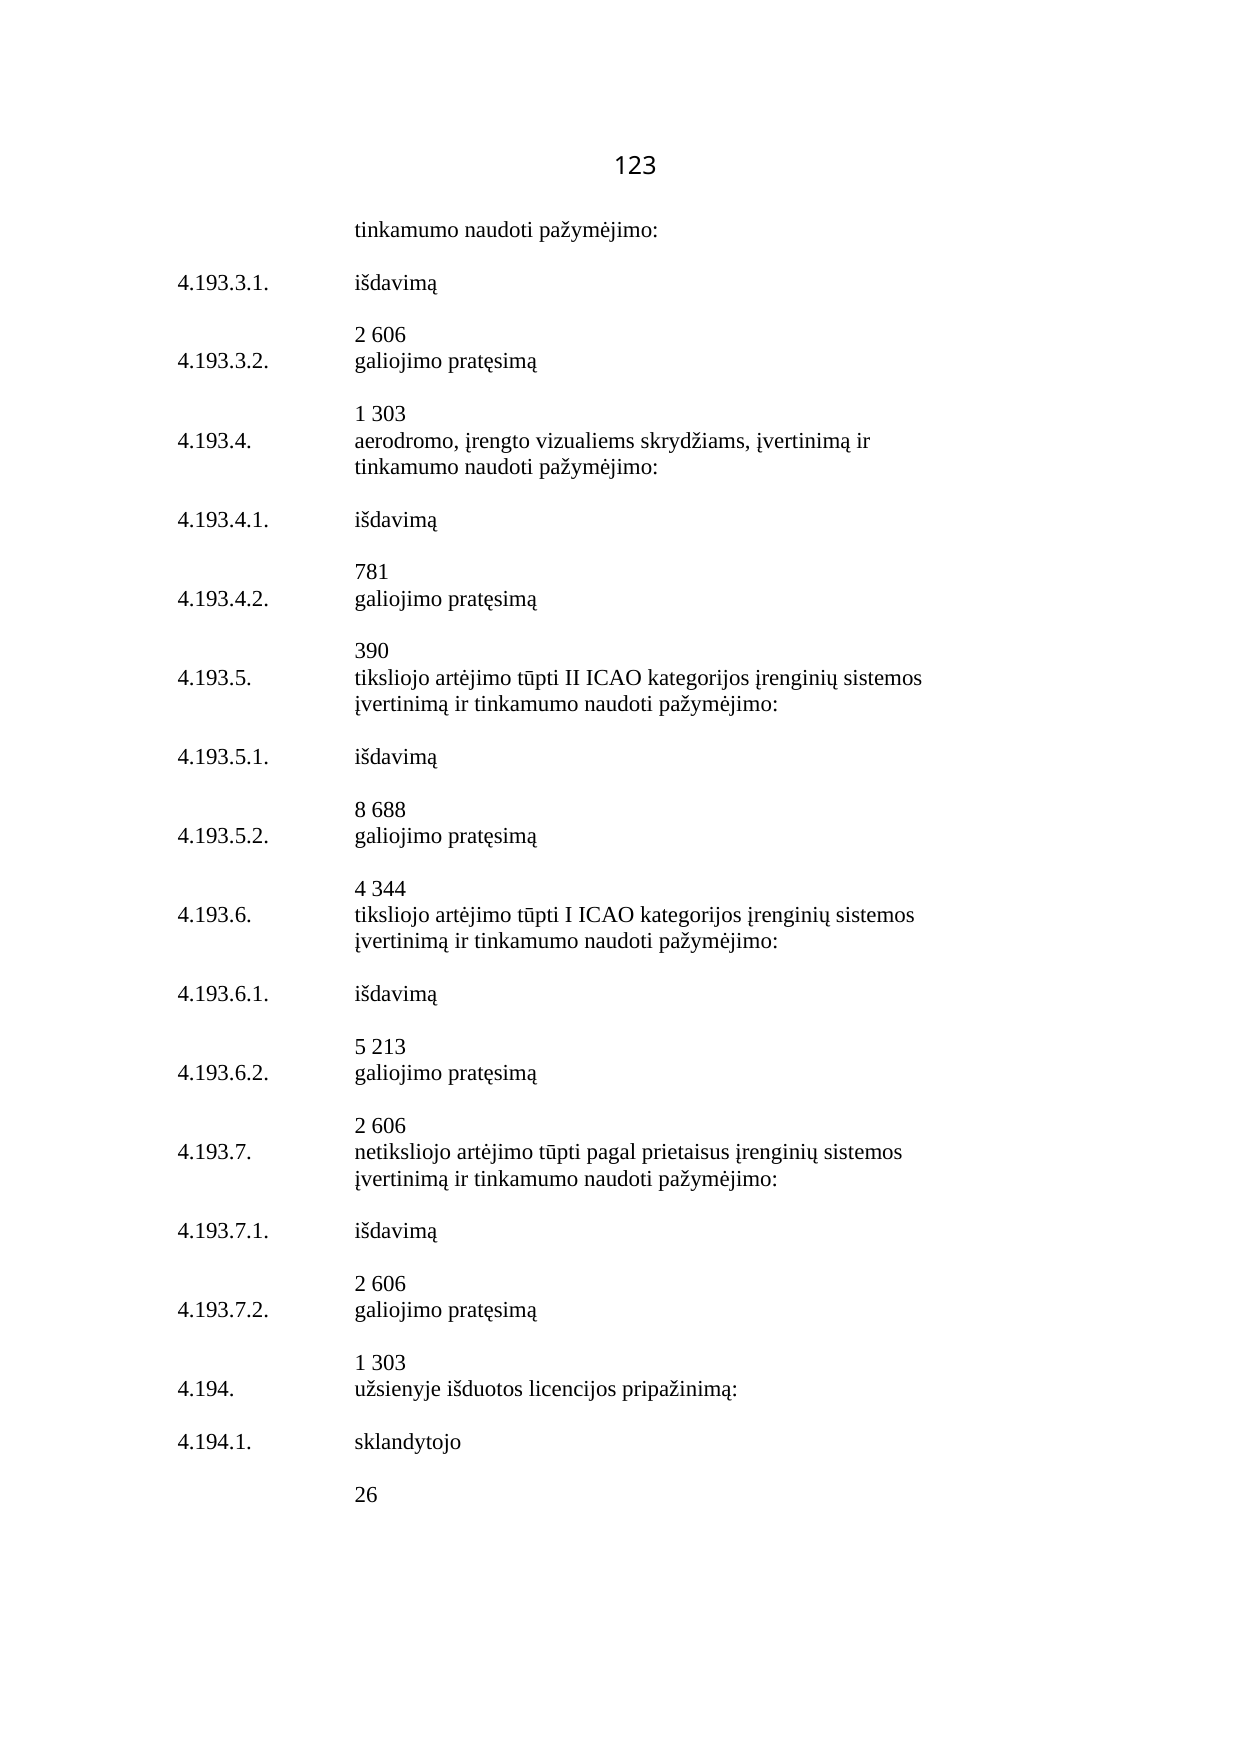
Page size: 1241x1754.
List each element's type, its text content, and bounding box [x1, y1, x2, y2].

text 4.193.6.1. išdavimą 5 213 [177, 980, 945, 1059]
text 4.193.4.1. išdavimą 781 [177, 506, 945, 585]
text tinkamumo naudoti pažymėjimo: [354, 216, 945, 268]
text 4.193.3.2. galiojimo pratęsimą 1 303 [177, 348, 945, 427]
text įvertinimą ir tinkamumo naudoti pažymėjimo: [354, 1164, 945, 1217]
text tinkamumo naudoti pažymėjimo: [354, 453, 945, 506]
text įvertinimą ir tinkamumo naudoti pažymėjimo: [354, 690, 945, 743]
text 4.193.6.2. galiojimo pratęsimą 2 606 [177, 1059, 945, 1138]
text įvertinimą ir tinkamumo naudoti pažymėjimo: [354, 927, 945, 980]
text 4.194. užsienyje išduotos licencijos pripažinimą: [177, 1375, 945, 1428]
text 4.193.5. tiksliojo artėjimo tūpti II ICAO kategorijos įrenginių sistemos [177, 664, 945, 690]
text 4.193.3.1. išdavimą 2 606 [177, 268, 945, 348]
text 4.193.7.1. išdavimą 2 606 [177, 1217, 945, 1296]
text 4.193.4.2. galiojimo pratęsimą 390 [177, 585, 945, 664]
text 4.193.5.1. išdavimą 8 688 [177, 743, 945, 822]
text 4.194.1. sklandytojo 26 [177, 1428, 945, 1507]
text 4.193.4. aerodromo, įrengto vizualiems skrydžiams, įvertinimą ir [177, 427, 945, 453]
text 4.193.7. netiksliojo artėjimo tūpti pagal prietaisus įrenginių sistemos [177, 1138, 945, 1164]
text 4.193.5.2. galiojimo pratęsimą 4 344 [177, 822, 945, 901]
text 4.193.7.2. galiojimo pratęsimą 1 303 [177, 1296, 945, 1375]
text 4.193.6. tiksliojo artėjimo tūpti I ICAO kategorijos įrenginių sistemos [177, 901, 945, 927]
